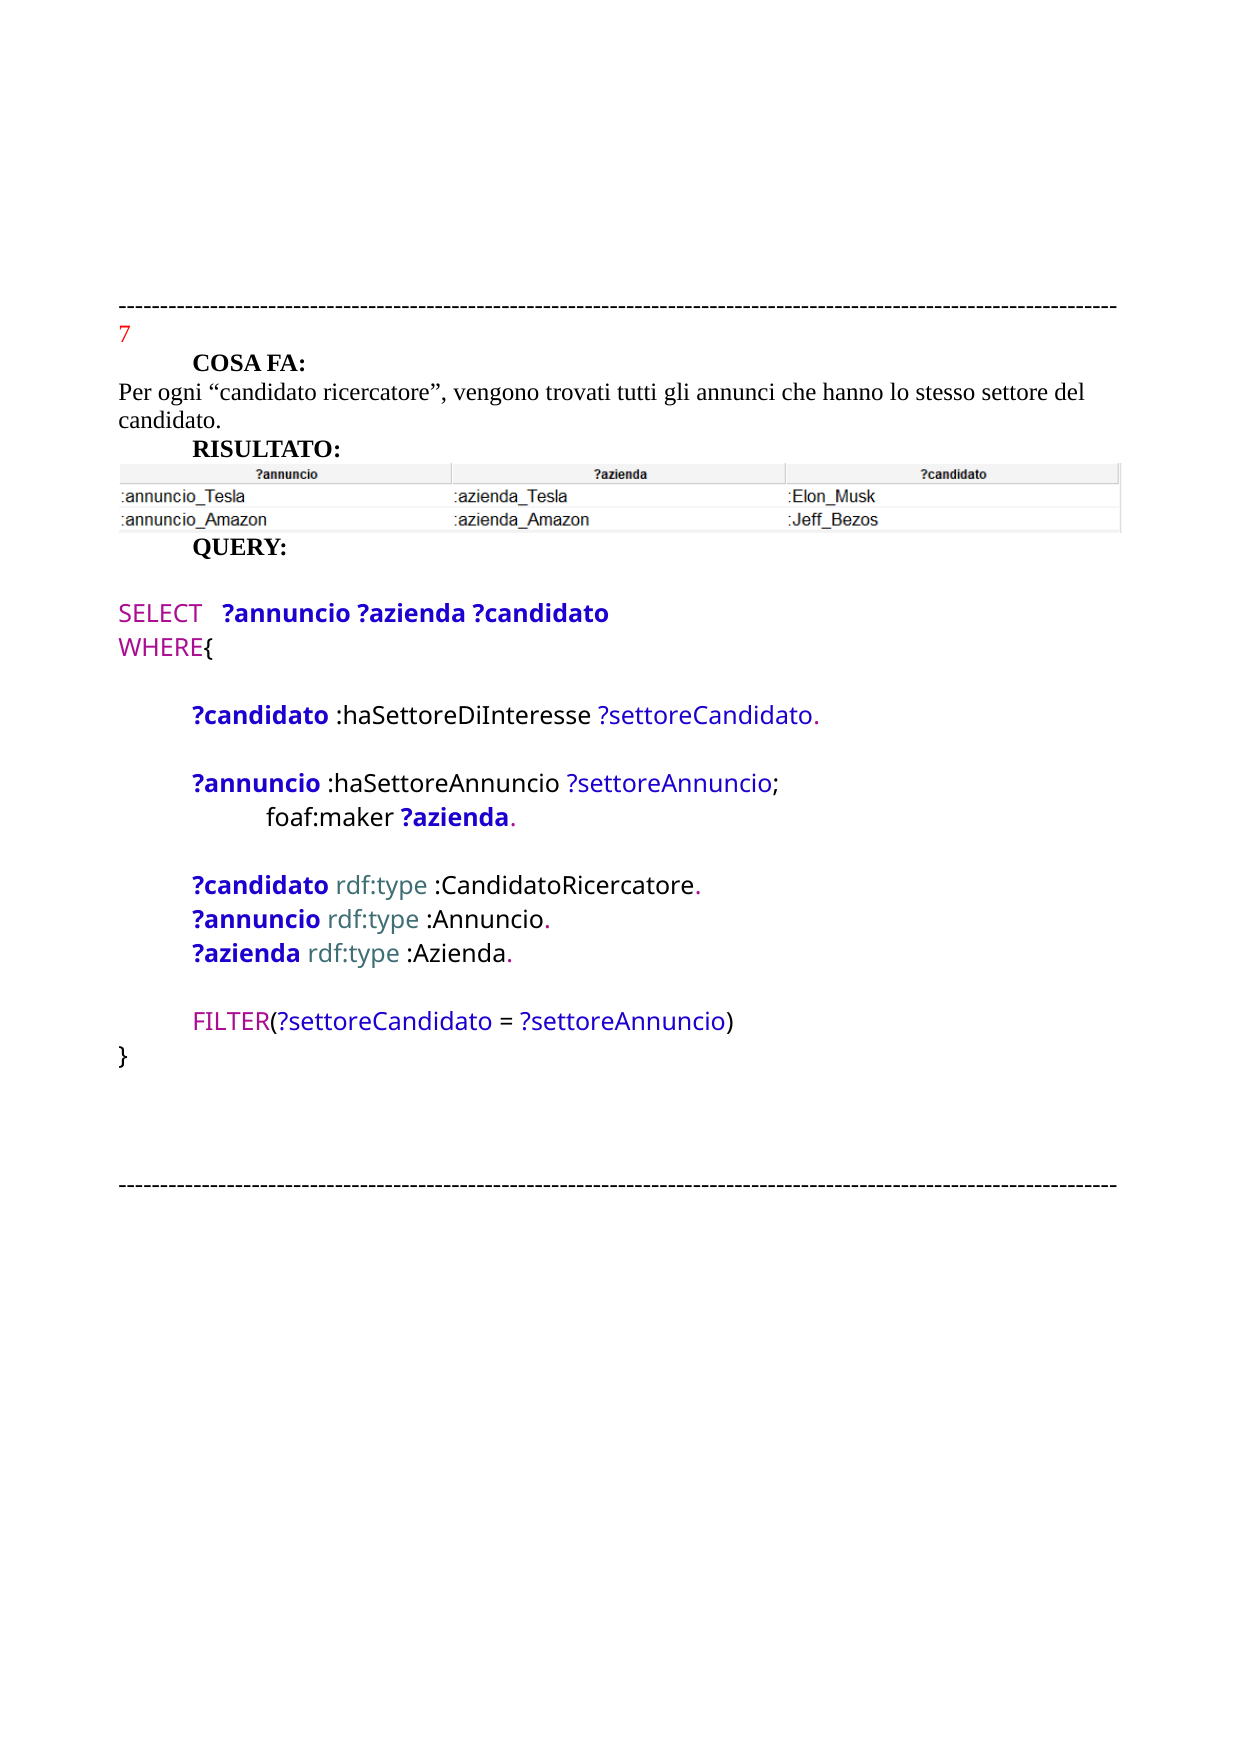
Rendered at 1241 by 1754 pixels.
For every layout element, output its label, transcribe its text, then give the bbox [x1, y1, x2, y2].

text ------------------------------------------------------------------------------------------------------------------------ [118, 291, 1122, 319]
text foaf:maker ?azienda. [118, 799, 1122, 834]
text COSA FA: [118, 348, 1122, 377]
text ?candidato :haSettoreDiInteresse ?settoreCandidato. [118, 697, 1122, 731]
text QUERY: [118, 533, 1122, 561]
text WHERE{ [118, 629, 1122, 663]
text 7 [118, 319, 1122, 348]
text Per ogni “candidato ricercatore”, vengono trovati tutti gli annunci che hanno lo stesso settore del candidato. [118, 377, 1122, 434]
text RISULTATO: [118, 434, 1122, 463]
text } [118, 1038, 1122, 1072]
text ?annuncio :haSettoreAnnuncio ?settoreAnnuncio; [118, 766, 1122, 799]
text ?annuncio rdf:type :Annuncio. [118, 902, 1122, 936]
text SELECT ?annuncio ?azienda ?candidato [118, 595, 1122, 629]
text FILTER(?settoreCandidato = ?settoreAnnuncio) [118, 1004, 1122, 1038]
text ?azienda rdf:type :Azienda. [118, 936, 1122, 970]
text ------------------------------------------------------------------------------------------------------------------------ [118, 1169, 1122, 1198]
text ?candidato rdf:type :CandidatoRicercatore. [118, 868, 1122, 902]
